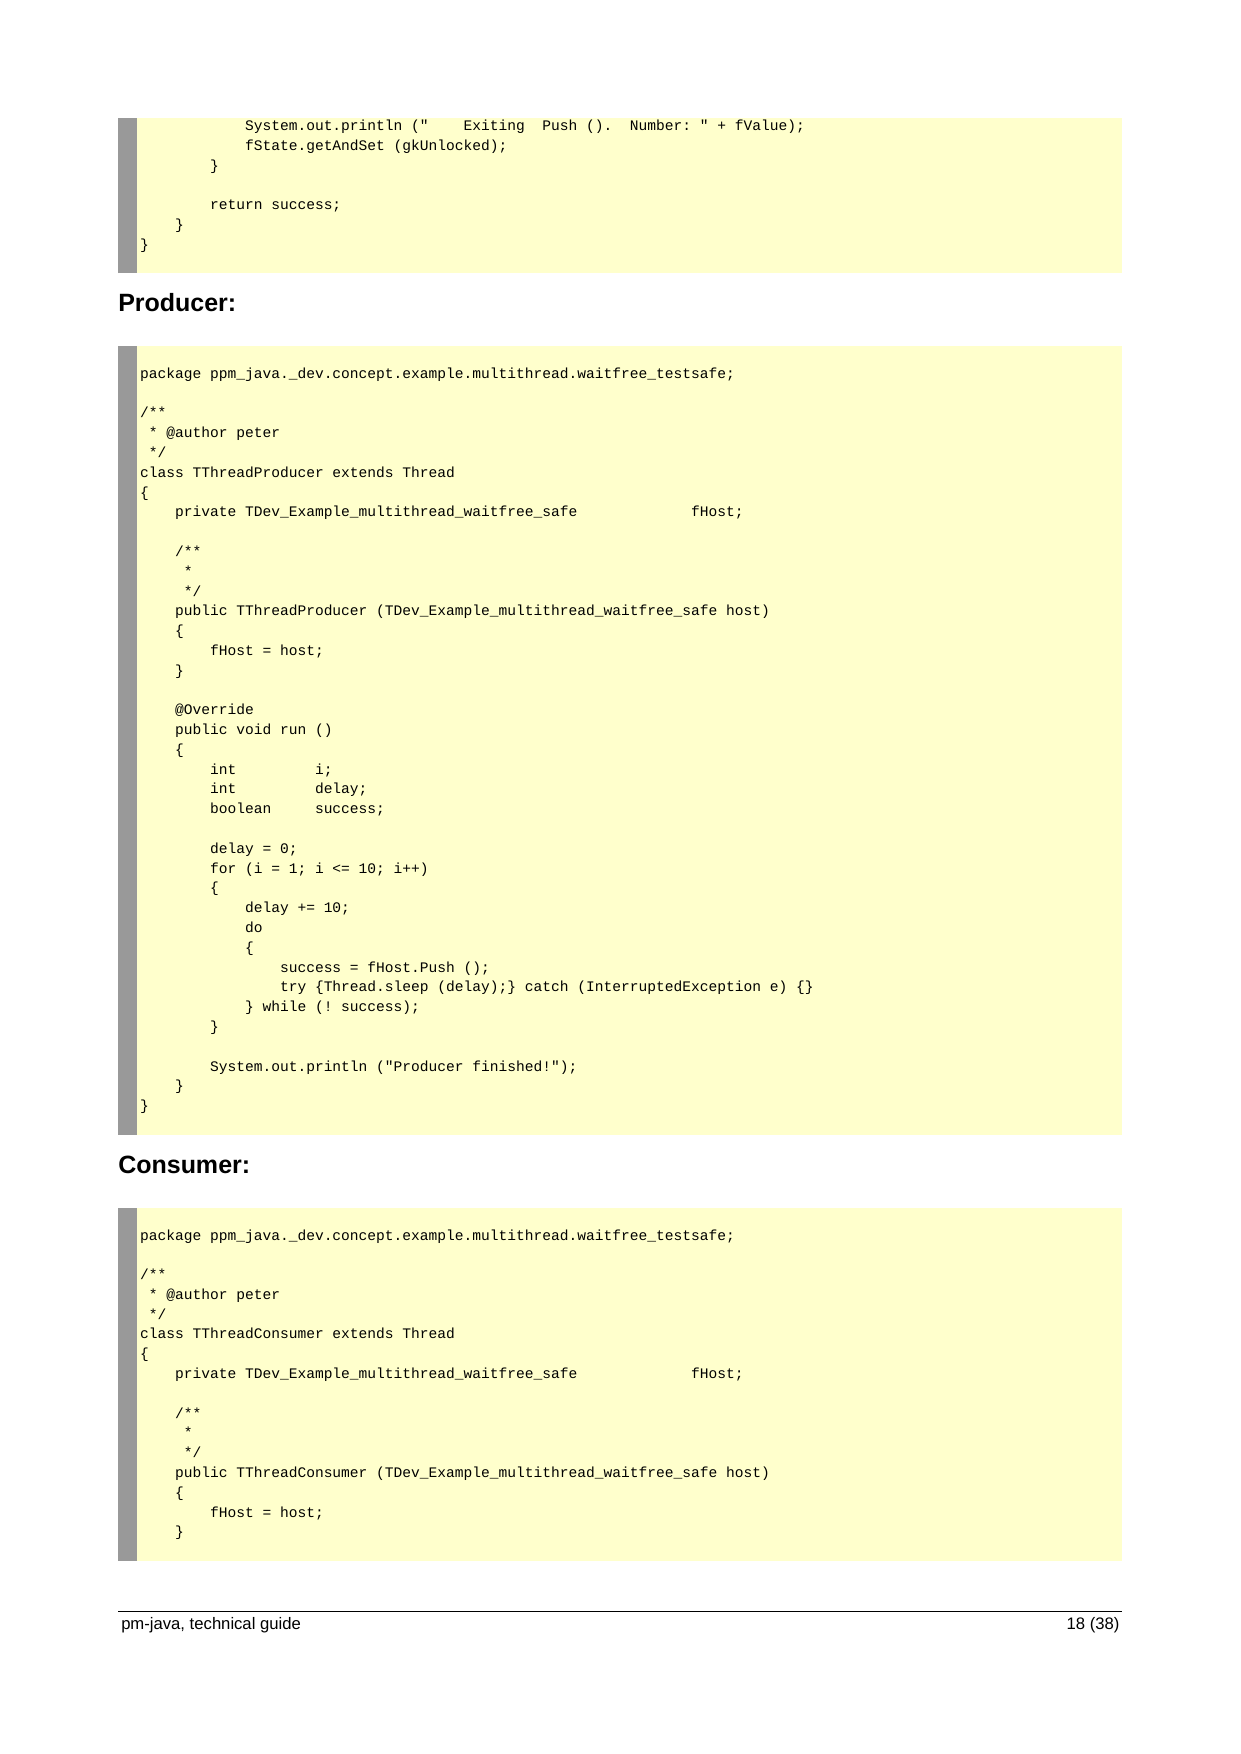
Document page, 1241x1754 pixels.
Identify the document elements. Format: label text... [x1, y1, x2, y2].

list * [137, 564, 1122, 581]
list delay = 0; [137, 841, 1122, 858]
list * @author peter [137, 1287, 1122, 1304]
list { [137, 742, 1122, 759]
list fHost = host; [137, 1505, 1122, 1521]
list int delay; [137, 782, 1122, 798]
list package ppm_java._dev.concept.example.multithread.waitfree_testsafe; [137, 366, 1122, 383]
list { [137, 881, 1122, 897]
list * @author peter [137, 426, 1122, 442]
list /** [137, 1267, 1122, 1284]
list private TDev_Example_multithread_waitfree_safe fHost; [137, 1366, 1122, 1383]
list for (i = 1; i <= 10; i++) [137, 861, 1122, 877]
list public TThreadProducer (TDev_Example_multithread_waitfree_safe host) [137, 604, 1122, 620]
list * [137, 1426, 1122, 1442]
list success = fHost.Push (); [137, 960, 1122, 976]
list do [137, 920, 1122, 937]
text Consumer: [118, 1151, 1122, 1178]
list { [137, 623, 1122, 640]
list } [137, 1524, 1122, 1541]
list boolean success; [137, 802, 1122, 818]
list /** [137, 406, 1122, 422]
list /** [137, 544, 1122, 561]
list class TThreadProducer extends Thread [137, 465, 1122, 482]
list fHost = host; [137, 643, 1122, 660]
list @Override [137, 703, 1122, 719]
list } [137, 237, 1122, 253]
list { [137, 1346, 1122, 1363]
list private TDev_Example_multithread_waitfree_safe fHost; [137, 505, 1122, 521]
list */ [137, 445, 1122, 462]
text Producer: [118, 289, 1122, 317]
list } [137, 663, 1122, 679]
list public TThreadConsumer (TDev_Example_multithread_waitfree_safe host) [137, 1465, 1122, 1482]
list try {Thread.sleep (delay);} catch (InterruptedException e) {} [137, 980, 1122, 996]
list /** [137, 1406, 1122, 1422]
list } [137, 1079, 1122, 1095]
list public void run () [137, 722, 1122, 739]
list */ [137, 584, 1122, 600]
list System.out.println (" Exiting Push (). Number: " + fValue); [137, 118, 1122, 135]
list */ [137, 1445, 1122, 1462]
list package ppm_java._dev.concept.example.multithread.waitfree_testsafe; [137, 1228, 1122, 1244]
list System.out.println ("Producer finished!"); [137, 1059, 1122, 1075]
list { [137, 940, 1122, 957]
list { [137, 1485, 1122, 1502]
list return success; [137, 197, 1122, 214]
list fState.getAndSet (gkUnlocked); [137, 138, 1122, 154]
list } [137, 1098, 1122, 1115]
list } [137, 158, 1122, 174]
list } [137, 217, 1122, 234]
list delay += 10; [137, 901, 1122, 917]
list int i; [137, 762, 1122, 778]
list */ [137, 1307, 1122, 1323]
list } while (! success); [137, 999, 1122, 1016]
list } [137, 1019, 1122, 1036]
list class TThreadConsumer extends Thread [137, 1327, 1122, 1343]
list { [137, 485, 1122, 501]
